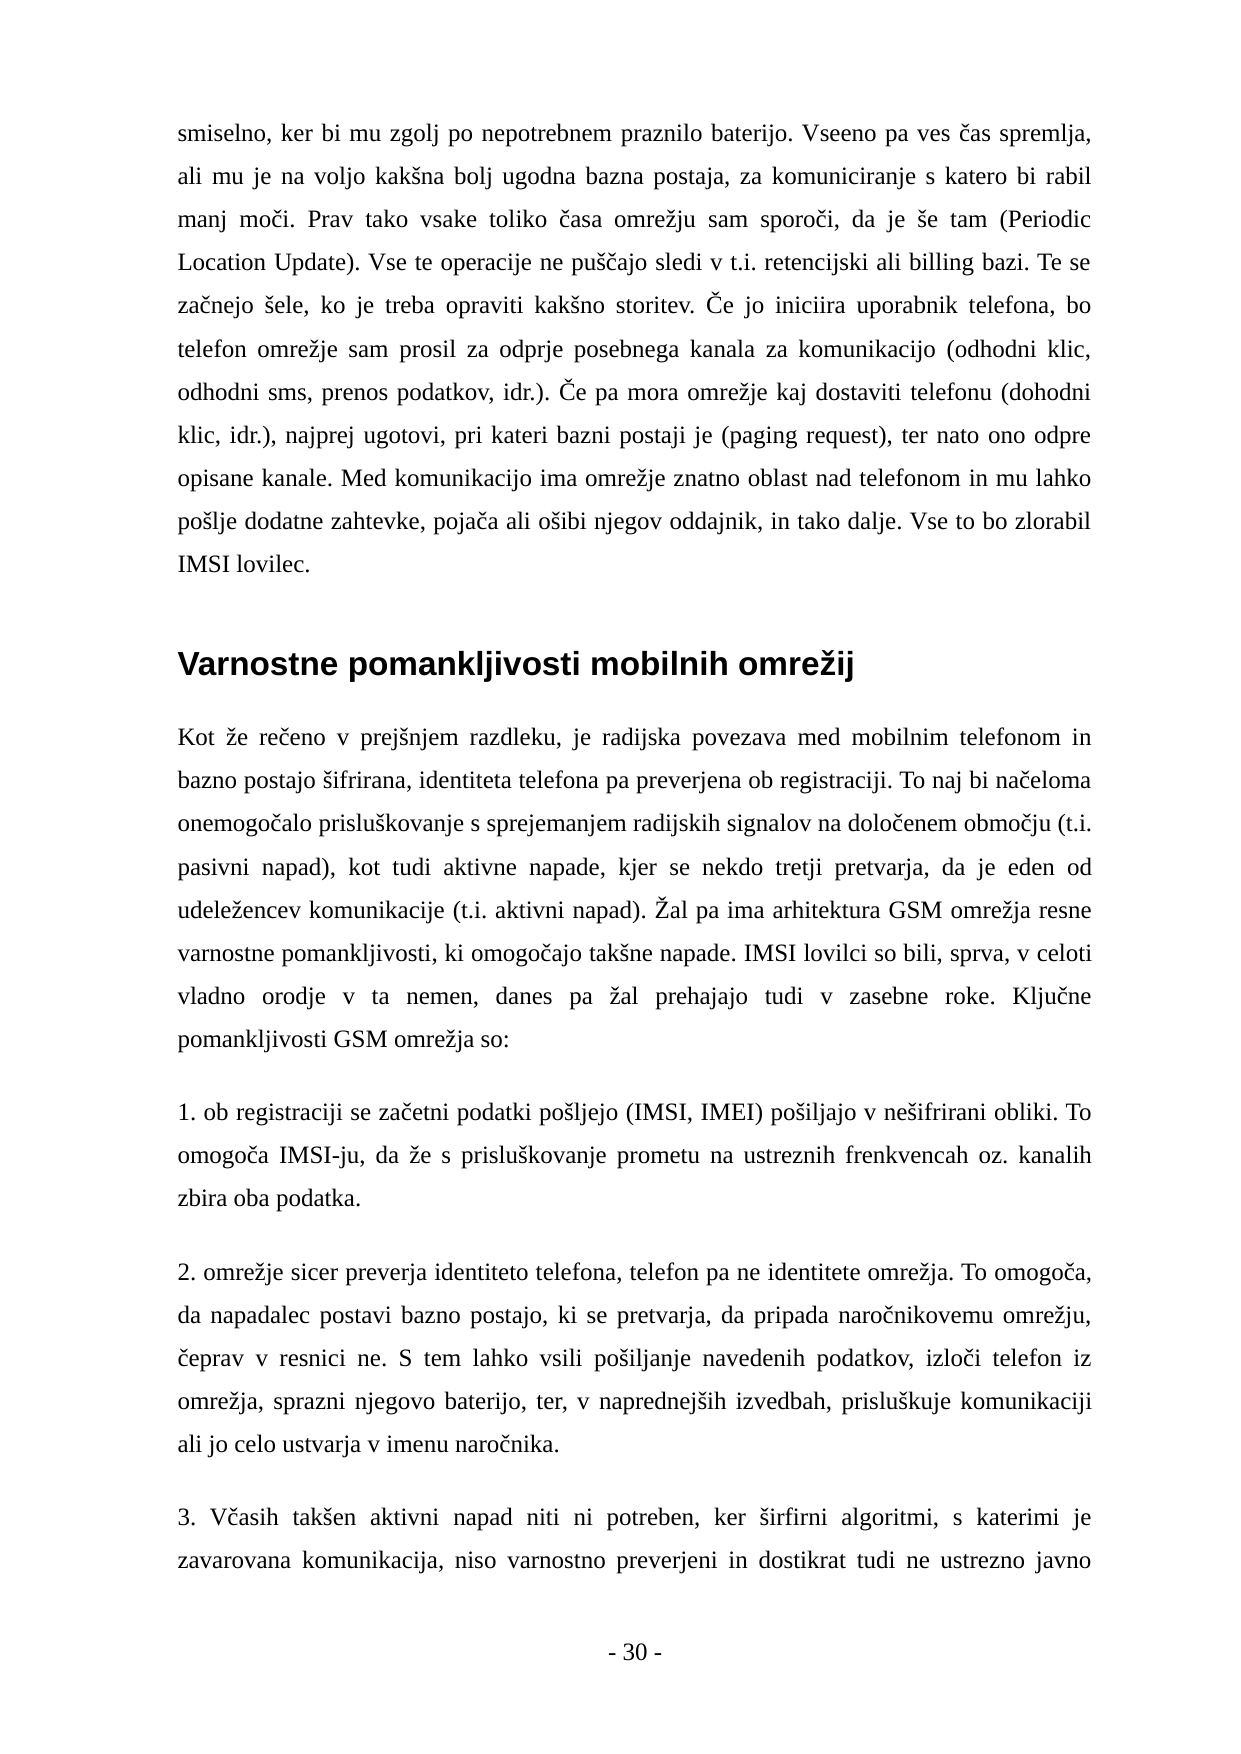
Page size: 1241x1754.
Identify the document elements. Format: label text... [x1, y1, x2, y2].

text Kot že rečeno v prejšnjem razdleku, je radijska povezava med mobilnim telefonom in bazno postajo šifrirana, identiteta telefona pa preverjena ob registraciji. To naj bi načeloma onemogočalo prisluškovanje s sprejemanjem radijskih signalov na določenem območju (t.i. pasivni napad), kot tudi aktivne napade, kjer se nekdo tretji pretvarja, da je eden od udeležencev komunikacije (t.i. aktivni napad). Žal pa ima arhitektura GSM omrežja resne varnostne pomankljivosti, ki omogočajo takšne napade. IMSI lovilci so bili, sprva, v celoti vladno orodje v ta nemen, danes pa žal prehajajo tudi v zasebne roke. Ključne pomankljivosti GSM omrežja so: [177, 722, 1093, 1053]
subtitle Varnostne pomankljivosti mobilnih omrežij [177, 643, 1093, 682]
text 2. omrežje sicer preverja identiteto telefona, telefon pa ne identitete omrežja. To omogoča, da napadalec postavi bazno postajo, ki se pretvarja, da pripada naročnikovemu omrežju, čeprav v resnici ne. S tem lahko vsili pošiljanje navedenih podatkov, izloči telefon iz omrežja, sprazni njegovo baterijo, ter, v naprednejših izvedbah, prisluškuje komunikaciji ali jo celo ustvarja v imenu naročnika. [177, 1257, 1093, 1458]
text 3. Včasih takšen aktivni napad niti ni potreben, ker širfirni algoritmi, s katerimi je zavarovana komunikacija, niso varnostno preverjeni in dostikrat tudi ne ustrezno javno [177, 1502, 1093, 1574]
text 1. ob registraciji se začetni podatki pošljejo (IMSI, IMEI) pošiljajo v nešifrirani obliki. To omogoča IMSI-ju, da že s prisluškovanje prometu na ustreznih frenkvencah oz. kanalih zbira oba podatka. [177, 1097, 1093, 1212]
text smiselno, ker bi mu zgolj po nepotrebnem praznilo baterijo. Vseeno pa ves čas spremlja, ali mu je na voljo kakšna bolj ugodna bazna postaja, za komuniciranje s katero bi rabil manj moči. Prav tako vsake toliko časa omrežju sam sporoči, da je še tam (Periodic Location Update). Vse te operacije ne puščajo sledi v t.i. retencijski ali billing bazi. Te se začnejo šele, ko je treba opraviti kakšno storitev. Če jo iniciira uporabnik telefona, bo telefon omrežje sam prosil za odprje posebnega kanala za komunikacijo (odhodni klic, odhodni sms, prenos podatkov, idr.). Če pa mora omrežje kaj dostaviti telefonu (dohodni klic, idr.), najprej ugotovi, pri kateri bazni postaji je (paging request), ter nato ono odpre opisane kanale. Med komunikacijo ima omrežje znatno oblast nad telefonom in mu lahko pošlje dodatne zahtevke, pojača ali ošibi njegov oddajnik, in tako dalje. Vse to bo zlorabil IMSI lovilec. [177, 118, 1093, 578]
